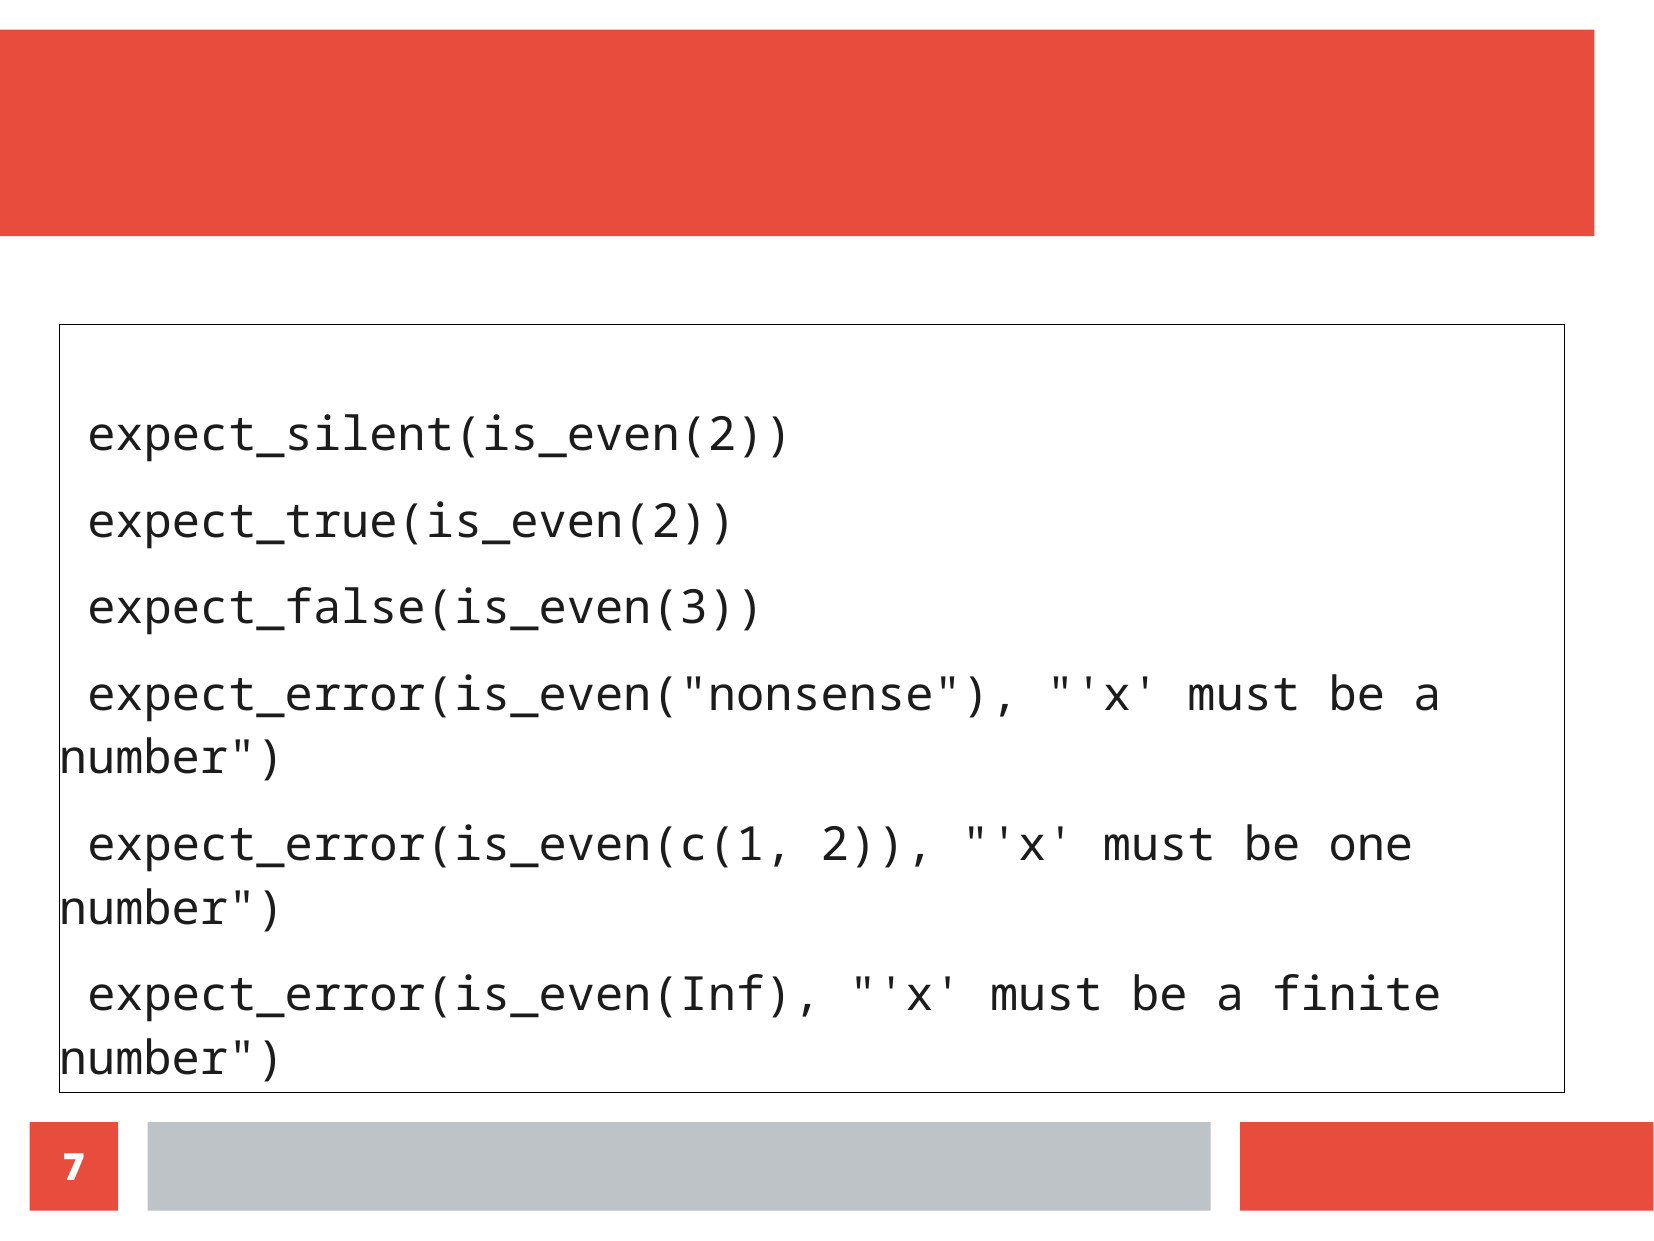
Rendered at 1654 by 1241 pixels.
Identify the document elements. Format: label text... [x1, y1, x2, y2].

list expect_silent(is_even(2)) expect_true(is_even(2)) expect_false(is_even(3)) expect_error(is_even("nonsense"), "'x' must be a number") expect_error(is_even(c(1, 2)), "'x' must be one number") expect_error(is_even(Inf), "'x' must be a finite number") [59, 324, 1565, 1093]
